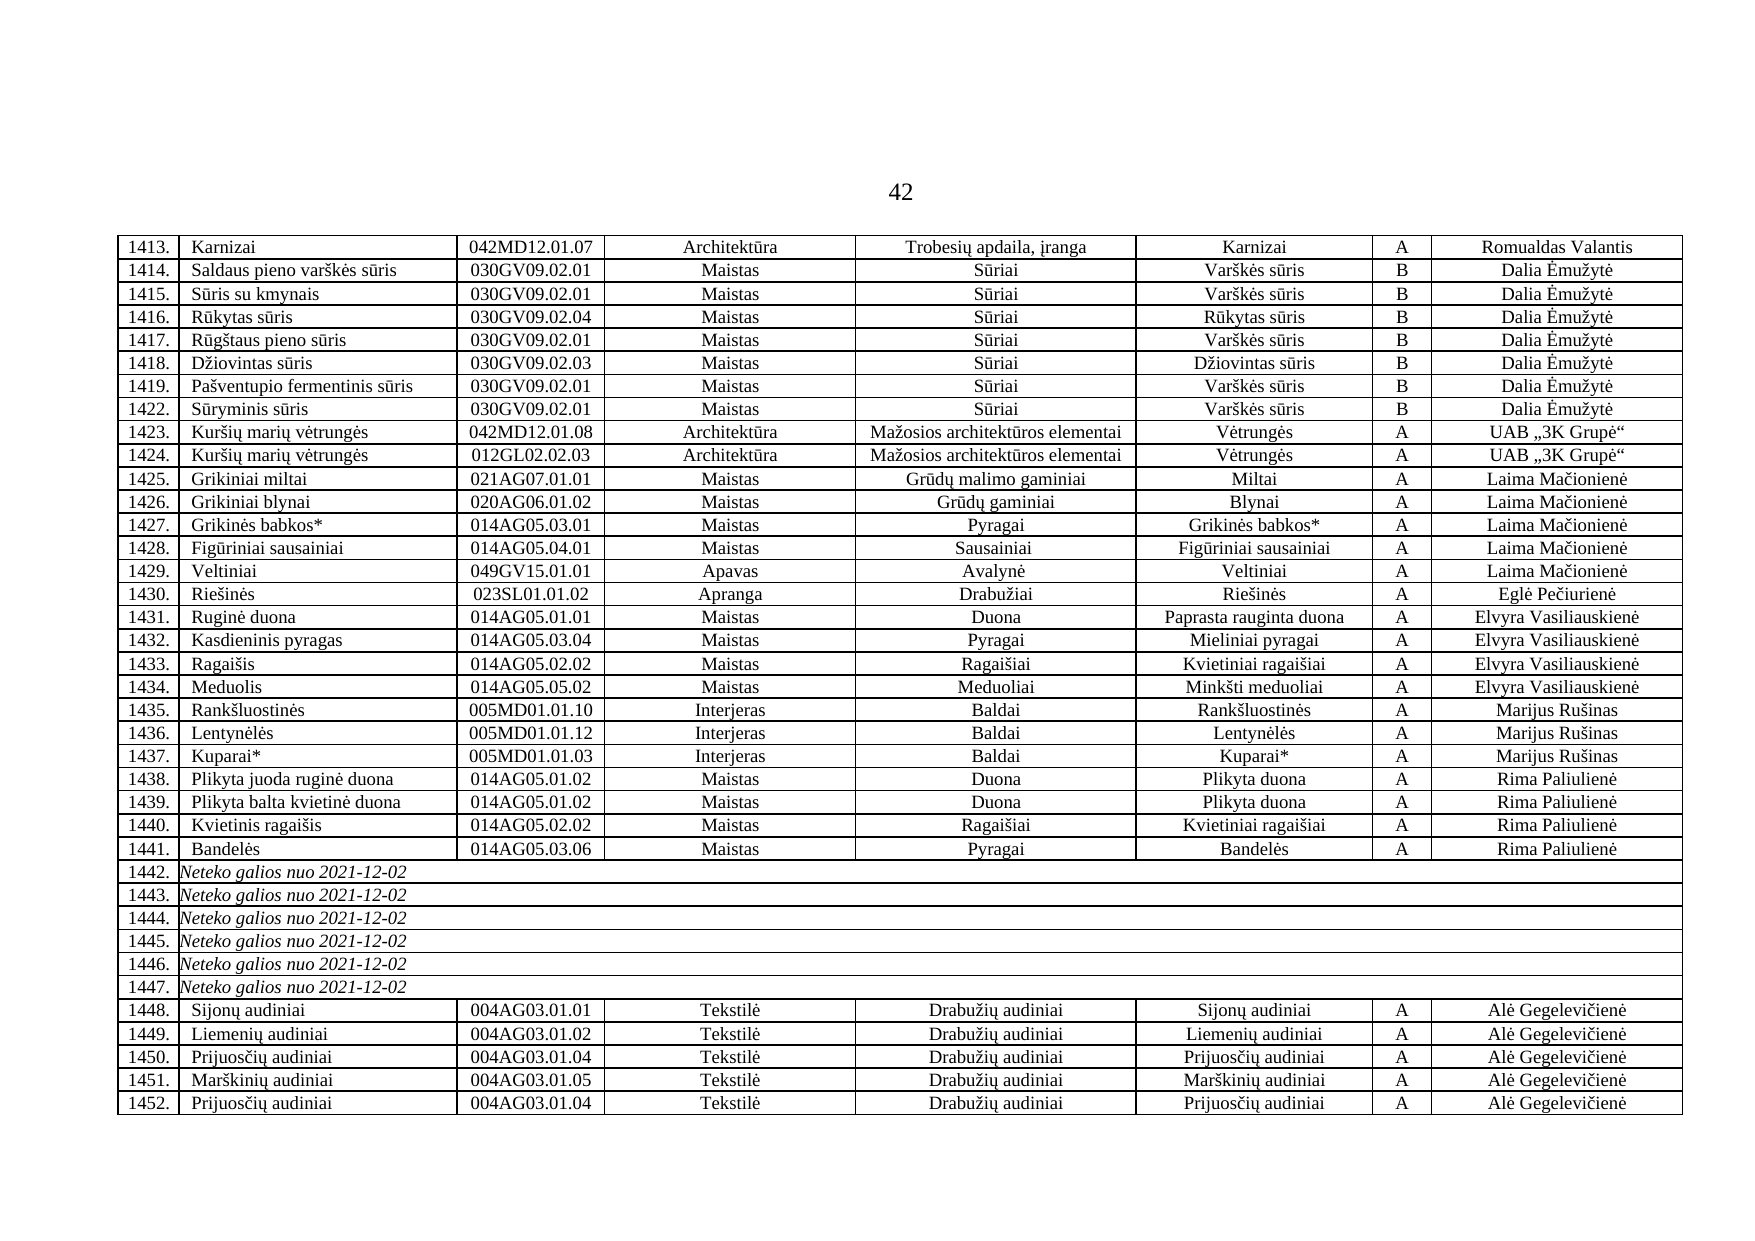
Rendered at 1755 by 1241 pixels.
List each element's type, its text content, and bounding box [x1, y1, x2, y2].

table_cell Varškės sūris [1137, 260, 1372, 281]
table_cell Sūriai [856, 375, 1135, 397]
table_cell A [1373, 1023, 1431, 1044]
table_cell Maistas [605, 606, 855, 628]
table_cell Tekstilė [605, 1092, 855, 1113]
table_cell Kuršių marių vėtrungės [180, 421, 456, 443]
table_cell Drabužių audiniai [856, 1092, 1135, 1113]
table_cell Tekstilė [605, 1000, 855, 1021]
table_cell Maistas [605, 306, 855, 327]
table_cell Marijus Rušinas [1432, 722, 1682, 743]
table_cell 1429. [119, 560, 178, 582]
table_cell Elvyra Vasiliauskienė [1432, 676, 1682, 697]
table_cell 030GV09.02.01 [458, 329, 604, 350]
table_cell Maistas [605, 676, 855, 697]
table_cell Apranga [605, 583, 855, 605]
table_cell Sūriai [856, 352, 1135, 373]
table_cell Varškės sūris [1137, 329, 1372, 350]
table_cell Karnizai [1137, 236, 1372, 258]
table_cell Trobesių apdaila, įranga [856, 236, 1135, 258]
table_cell 1436. [119, 722, 178, 743]
table_cell Maistas [605, 468, 855, 489]
table_cell Neteko galios nuo 2021-12-02 [180, 884, 1682, 905]
table_cell Neteko galios nuo 2021-12-02 [180, 907, 1682, 928]
table_cell UAB „3K Grupė“ [1432, 445, 1682, 466]
table_cell Pyragai [856, 514, 1135, 535]
table_cell Rima Paliulienė [1432, 768, 1682, 790]
table_cell A [1373, 537, 1431, 558]
table_cell A [1373, 722, 1431, 743]
table_cell Grikiniai miltai [180, 468, 456, 489]
table_cell 1446. [119, 953, 178, 975]
table_cell 004AG03.01.04 [458, 1046, 604, 1067]
table_cell 042MD12.01.07 [458, 236, 604, 258]
table_cell Kuršių marių vėtrungės [180, 445, 456, 466]
table_cell 1415. [119, 283, 178, 304]
table_cell Lentynėlės [1137, 722, 1372, 743]
table_cell 1450. [119, 1046, 178, 1067]
table_cell Maistas [605, 260, 855, 281]
table_cell Veltiniai [1137, 560, 1372, 582]
table_cell Karnizai [180, 236, 456, 258]
table_cell Dalia Ėmužytė [1432, 375, 1682, 397]
table_cell 1413. [119, 236, 178, 258]
table_cell Kuparai* [1137, 745, 1372, 767]
table_cell A [1373, 768, 1431, 790]
table_cell 021AG07.01.01 [458, 468, 604, 489]
table_cell 1419. [119, 375, 178, 397]
table_cell Maistas [605, 653, 855, 674]
table_cell Dalia Ėmužytė [1432, 329, 1682, 350]
table_cell Drabužiai [856, 583, 1135, 605]
table_cell 030GV09.02.03 [458, 352, 604, 373]
table_cell Sūriai [856, 306, 1135, 327]
table_cell Sijonų audiniai [1137, 1000, 1372, 1021]
table_cell Laima Mačionienė [1432, 468, 1682, 489]
table_cell Tekstilė [605, 1069, 855, 1090]
table_cell Laima Mačionienė [1432, 537, 1682, 558]
table_cell A [1373, 236, 1431, 258]
table_cell Neteko galios nuo 2021-12-02 [180, 976, 1682, 998]
table_cell Prijuosčių audiniai [1137, 1092, 1372, 1113]
table_cell Plikyta balta kvietinė duona [180, 791, 456, 813]
table_cell Eglė Pečiurienė [1432, 583, 1682, 605]
table_cell 030GV09.02.01 [458, 375, 604, 397]
table_cell Rima Paliulienė [1432, 815, 1682, 836]
table_cell Mažosios architektūros elementai [856, 421, 1135, 443]
table_cell 014AG05.03.06 [458, 838, 604, 859]
table_cell 030GV09.02.01 [458, 260, 604, 281]
table_cell Interjeras [605, 699, 855, 720]
table_cell Maistas [605, 329, 855, 350]
table_cell 1444. [119, 907, 178, 928]
table_cell Kvietiniai ragaišiai [1137, 653, 1372, 674]
table_cell Drabužių audiniai [856, 1046, 1135, 1067]
table_cell Elvyra Vasiliauskienė [1432, 630, 1682, 651]
table_cell 1434. [119, 676, 178, 697]
table_cell 1439. [119, 791, 178, 813]
table_cell Mieliniai pyragai [1137, 630, 1372, 651]
table_cell Architektūra [605, 445, 855, 466]
table_cell 1426. [119, 491, 178, 512]
table_cell 030GV09.02.04 [458, 306, 604, 327]
table_cell Grikinės babkos* [180, 514, 456, 535]
table_cell A [1373, 815, 1431, 836]
table_cell Architektūra [605, 236, 855, 258]
table_cell Maistas [605, 838, 855, 859]
table_cell 014AG05.01.02 [458, 768, 604, 790]
table_cell 1432. [119, 630, 178, 651]
table_cell A [1373, 791, 1431, 813]
table_cell 014AG05.01.02 [458, 791, 604, 813]
table_cell Pyragai [856, 838, 1135, 859]
table_cell Varškės sūris [1137, 398, 1372, 420]
table_cell Alė Gegelevičienė [1432, 1046, 1682, 1067]
table_cell Mažosios architektūros elementai [856, 445, 1135, 466]
table_cell 014AG05.05.02 [458, 676, 604, 697]
table_cell Laima Mačionienė [1432, 491, 1682, 512]
table_cell Lentynėlės [180, 722, 456, 743]
table_cell Sausainiai [856, 537, 1135, 558]
table_cell Architektūra [605, 421, 855, 443]
table_cell Dalia Ėmužytė [1432, 283, 1682, 304]
table_cell A [1373, 745, 1431, 767]
table_cell Baldai [856, 722, 1135, 743]
table_cell UAB „3K Grupė“ [1432, 421, 1682, 443]
table_cell 1437. [119, 745, 178, 767]
table_cell 1443. [119, 884, 178, 905]
table_cell A [1373, 838, 1431, 859]
table_cell Ragaišiai [856, 815, 1135, 836]
table_cell Sūriai [856, 260, 1135, 281]
table_cell 1427. [119, 514, 178, 535]
table_cell Interjeras [605, 745, 855, 767]
table_cell Duona [856, 768, 1135, 790]
table_cell B [1373, 398, 1431, 420]
table_cell Baldai [856, 745, 1135, 767]
table_cell Maistas [605, 375, 855, 397]
table_cell Saldaus pieno varškės sūris [180, 260, 456, 281]
table_cell B [1373, 306, 1431, 327]
table_cell 1428. [119, 537, 178, 558]
table_cell 1418. [119, 352, 178, 373]
table_cell A [1373, 583, 1431, 605]
table_cell Grikiniai blynai [180, 491, 456, 512]
table_cell 1416. [119, 306, 178, 327]
table_cell Marijus Rušinas [1432, 699, 1682, 720]
table_cell 005MD01.01.03 [458, 745, 604, 767]
table_cell 014AG05.01.01 [458, 606, 604, 628]
table_cell 1422. [119, 398, 178, 420]
table_cell Duona [856, 791, 1135, 813]
table_cell 1423. [119, 421, 178, 443]
table_cell 030GV09.02.01 [458, 283, 604, 304]
table_cell Varškės sūris [1137, 283, 1372, 304]
table_cell Kasdieninis pyragas [180, 630, 456, 651]
table_cell 1447. [119, 976, 178, 998]
table_cell 030GV09.02.01 [458, 398, 604, 420]
table_cell Tekstilė [605, 1046, 855, 1067]
table_cell Avalynė [856, 560, 1135, 582]
table_cell Elvyra Vasiliauskienė [1432, 606, 1682, 628]
table_cell 020AG06.01.02 [458, 491, 604, 512]
table_cell Marijus Rušinas [1432, 745, 1682, 767]
table_cell Rūgštaus pieno sūris [180, 329, 456, 350]
table_cell A [1373, 676, 1431, 697]
table_cell 1445. [119, 930, 178, 952]
table_cell Minkšti meduoliai [1137, 676, 1372, 697]
table_cell 014AG05.03.04 [458, 630, 604, 651]
table_cell Figūriniai sausainiai [180, 537, 456, 558]
table_cell Bandelės [1137, 838, 1372, 859]
table_cell 004AG03.01.02 [458, 1023, 604, 1044]
table_cell Džiovintas sūris [1137, 352, 1372, 373]
table_cell 1417. [119, 329, 178, 350]
table_cell Neteko galios nuo 2021-12-02 [180, 930, 1682, 952]
table_cell Alė Gegelevičienė [1432, 1069, 1682, 1090]
table_cell Pašventupio fermentinis sūris [180, 375, 456, 397]
table_cell Sūryminis sūris [180, 398, 456, 420]
table_cell 1414. [119, 260, 178, 281]
table_cell B [1373, 329, 1431, 350]
table_cell Dalia Ėmužytė [1432, 352, 1682, 373]
table_cell 1424. [119, 445, 178, 466]
table_cell Tekstilė [605, 1023, 855, 1044]
table_cell Laima Mačionienė [1432, 560, 1682, 582]
table_cell B [1373, 352, 1431, 373]
table_cell Vėtrungės [1137, 421, 1372, 443]
table_cell Prijuosčių audiniai [180, 1046, 456, 1067]
table_cell 004AG03.01.01 [458, 1000, 604, 1021]
table_cell Rūkytas sūris [1137, 306, 1372, 327]
table_cell Maistas [605, 398, 855, 420]
table_cell Sūriai [856, 329, 1135, 350]
table_cell Romualdas Valantis [1432, 236, 1682, 258]
table_cell Neteko galios nuo 2021-12-02 [180, 861, 1682, 882]
table_cell Maistas [605, 283, 855, 304]
table_cell Sūris su kmynais [180, 283, 456, 304]
table_cell Alė Gegelevičienė [1432, 1092, 1682, 1113]
table_cell 1440. [119, 815, 178, 836]
table_cell Liemenių audiniai [1137, 1023, 1372, 1044]
table_cell 012GL02.02.03 [458, 445, 604, 466]
table_cell 1441. [119, 838, 178, 859]
table_cell A [1373, 1092, 1431, 1113]
table_cell Maistas [605, 514, 855, 535]
table_cell Rima Paliulienė [1432, 791, 1682, 813]
table_cell Liemenių audiniai [180, 1023, 456, 1044]
table_cell Riešinės [1137, 583, 1372, 605]
table_cell Dalia Ėmužytė [1432, 398, 1682, 420]
table_cell 004AG03.01.04 [458, 1092, 604, 1113]
table_cell A [1373, 630, 1431, 651]
table_cell Plikyta duona [1137, 768, 1372, 790]
table_cell Duona [856, 606, 1135, 628]
table_cell Grūdų malimo gaminiai [856, 468, 1135, 489]
table_cell Grikinės babkos* [1137, 514, 1372, 535]
table_cell Drabužių audiniai [856, 1069, 1135, 1090]
table_cell Meduolis [180, 676, 456, 697]
table_cell 014AG05.03.01 [458, 514, 604, 535]
table_cell 1425. [119, 468, 178, 489]
table_cell Maistas [605, 630, 855, 651]
table_cell Ragaišiai [856, 653, 1135, 674]
table_cell Džiovintas sūris [180, 352, 456, 373]
table_cell A [1373, 1046, 1431, 1067]
table_cell 1451. [119, 1069, 178, 1090]
table_cell B [1373, 260, 1431, 281]
table_cell 005MD01.01.12 [458, 722, 604, 743]
table_cell A [1373, 699, 1431, 720]
table_cell Bandelės [180, 838, 456, 859]
table_cell Kvietiniai ragaišiai [1137, 815, 1372, 836]
table_cell Maistas [605, 537, 855, 558]
table_cell 1449. [119, 1023, 178, 1044]
table_cell 014AG05.02.02 [458, 815, 604, 836]
table_cell Maistas [605, 791, 855, 813]
table_cell 1435. [119, 699, 178, 720]
table_cell B [1373, 283, 1431, 304]
table_cell Prijuosčių audiniai [1137, 1046, 1372, 1067]
table_cell 005MD01.01.10 [458, 699, 604, 720]
table_cell Ragaišis [180, 653, 456, 674]
table_cell Drabužių audiniai [856, 1000, 1135, 1021]
table_cell Alė Gegelevičienė [1432, 1000, 1682, 1021]
table_cell Vėtrungės [1137, 445, 1372, 466]
table_cell 1430. [119, 583, 178, 605]
table_cell A [1373, 1069, 1431, 1090]
table_cell Neteko galios nuo 2021-12-02 [180, 953, 1682, 975]
table_cell A [1373, 468, 1431, 489]
table_cell Maistas [605, 815, 855, 836]
table_cell Prijuosčių audiniai [180, 1092, 456, 1113]
table_cell Rankšluostinės [180, 699, 456, 720]
table_cell Varškės sūris [1137, 375, 1372, 397]
table_cell Apavas [605, 560, 855, 582]
table_cell Pyragai [856, 630, 1135, 651]
table_cell A [1373, 606, 1431, 628]
table_cell 023SL01.01.02 [458, 583, 604, 605]
table_cell B [1373, 375, 1431, 397]
table_cell A [1373, 1000, 1431, 1021]
table_cell Plikyta juoda ruginė duona [180, 768, 456, 790]
table_cell Laima Mačionienė [1432, 514, 1682, 535]
table_cell A [1373, 491, 1431, 512]
table_cell Plikyta duona [1137, 791, 1372, 813]
table_cell Sijonų audiniai [180, 1000, 456, 1021]
table_cell Blynai [1137, 491, 1372, 512]
table_cell Dalia Ėmužytė [1432, 260, 1682, 281]
table_cell Rankšluostinės [1137, 699, 1372, 720]
table_cell 1442. [119, 861, 178, 882]
table_cell A [1373, 560, 1431, 582]
table_cell Dalia Ėmužytė [1432, 306, 1682, 327]
table_cell 014AG05.02.02 [458, 653, 604, 674]
table_cell Elvyra Vasiliauskienė [1432, 653, 1682, 674]
table_cell Veltiniai [180, 560, 456, 582]
table_cell Riešinės [180, 583, 456, 605]
table_cell Grūdų gaminiai [856, 491, 1135, 512]
table_cell Rūkytas sūris [180, 306, 456, 327]
table_cell 049GV15.01.01 [458, 560, 604, 582]
table_cell 1431. [119, 606, 178, 628]
table_cell Interjeras [605, 722, 855, 743]
table_cell Ruginė duona [180, 606, 456, 628]
table_cell 1433. [119, 653, 178, 674]
table_cell Paprasta rauginta duona [1137, 606, 1372, 628]
table_cell Kvietinis ragaišis [180, 815, 456, 836]
table_cell Maistas [605, 352, 855, 373]
table_cell Maistas [605, 768, 855, 790]
table_cell Drabužių audiniai [856, 1023, 1135, 1044]
table_cell A [1373, 421, 1431, 443]
table_cell 1448. [119, 1000, 178, 1021]
table_cell Marškinių audiniai [1137, 1069, 1372, 1090]
table_cell Kuparai* [180, 745, 456, 767]
table_cell Baldai [856, 699, 1135, 720]
table_cell Sūriai [856, 398, 1135, 420]
table_cell 1452. [119, 1092, 178, 1113]
table_cell Miltai [1137, 468, 1372, 489]
table_cell Marškinių audiniai [180, 1069, 456, 1090]
table_cell Rima Paliulienė [1432, 838, 1682, 859]
table_cell A [1373, 445, 1431, 466]
table_cell Sūriai [856, 283, 1135, 304]
table_cell 1438. [119, 768, 178, 790]
table_cell Maistas [605, 491, 855, 512]
table_cell 004AG03.01.05 [458, 1069, 604, 1090]
table_cell 042MD12.01.08 [458, 421, 604, 443]
table_cell A [1373, 514, 1431, 535]
table_cell Alė Gegelevičienė [1432, 1023, 1682, 1044]
table_cell Figūriniai sausainiai [1137, 537, 1372, 558]
table_cell 014AG05.04.01 [458, 537, 604, 558]
table_cell Meduoliai [856, 676, 1135, 697]
table_cell A [1373, 653, 1431, 674]
